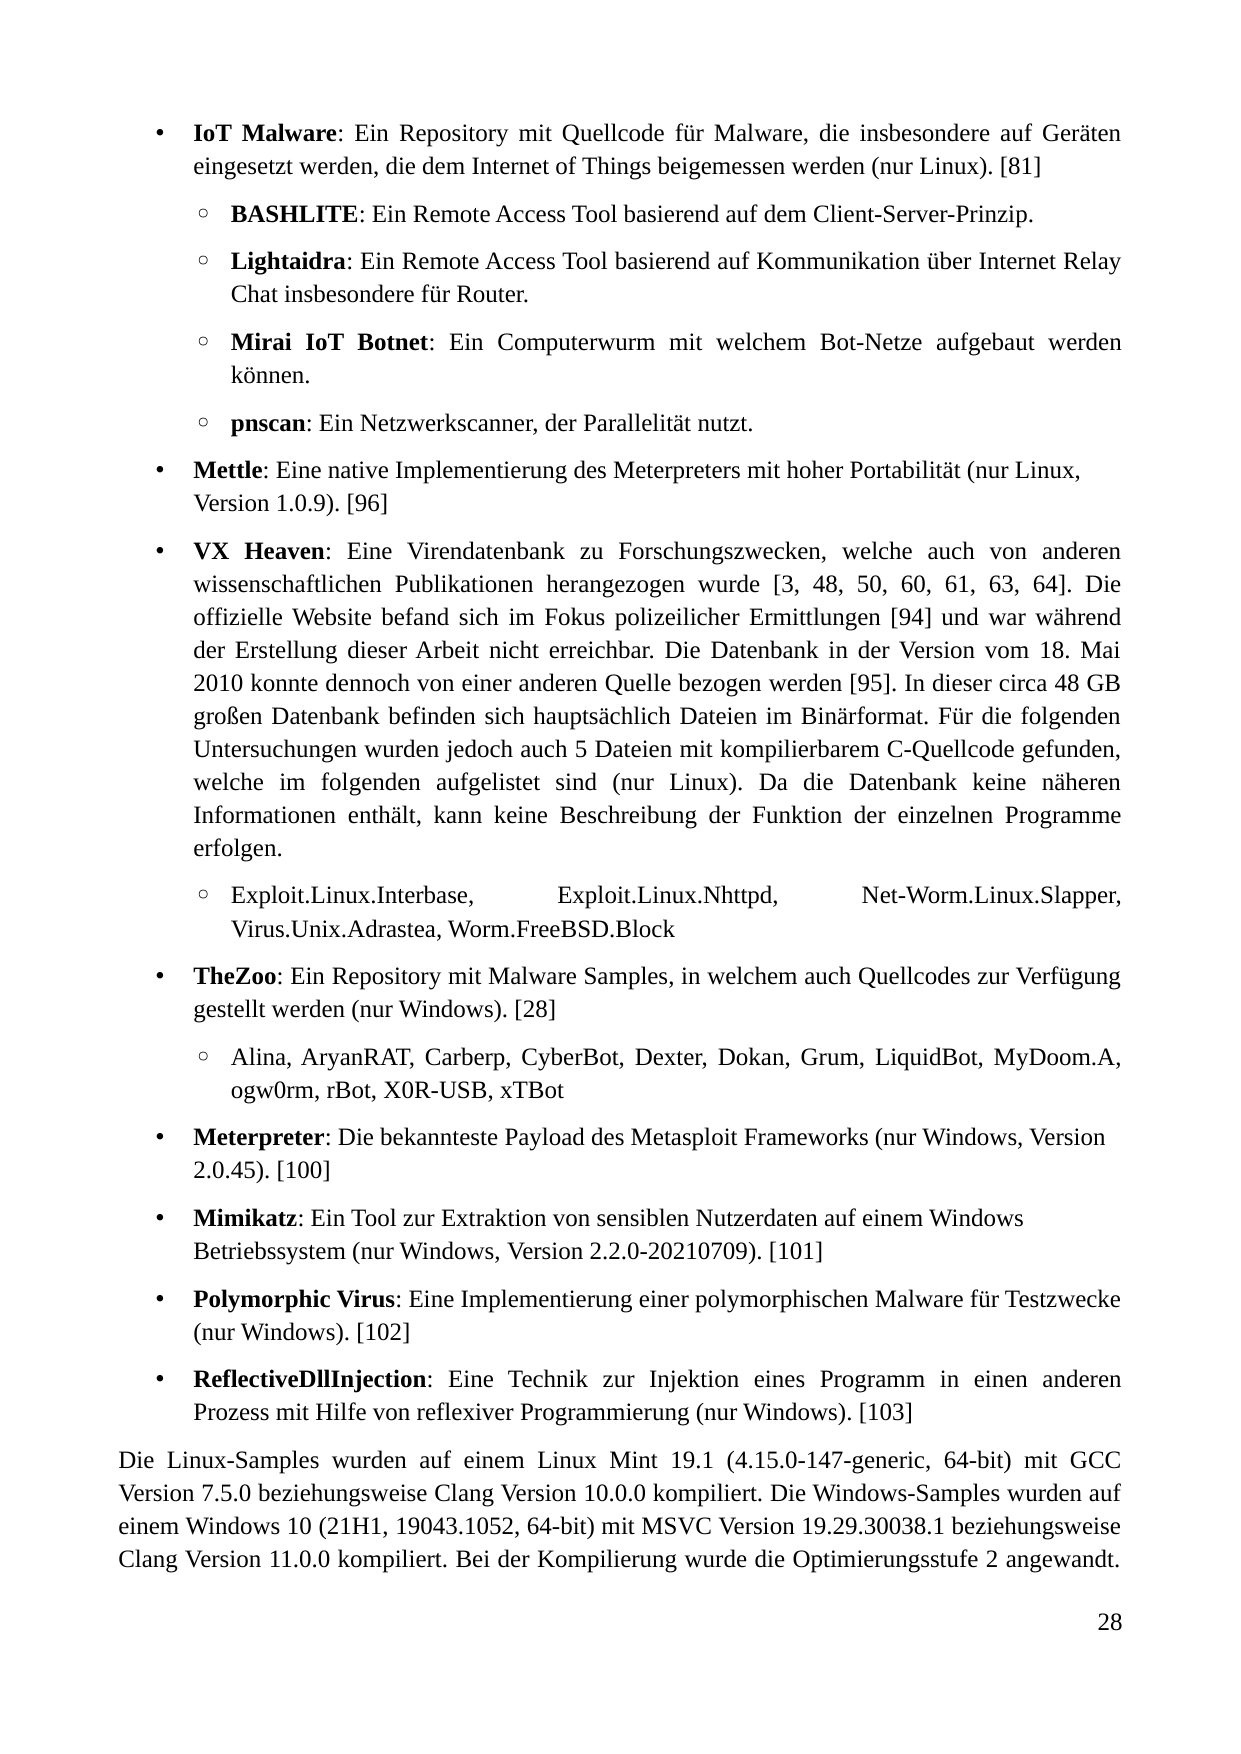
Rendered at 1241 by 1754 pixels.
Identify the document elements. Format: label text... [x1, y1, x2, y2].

list Meterpreter: Die bekannteste Payload des Metasploit Frameworks (nur Windows, Version 2.0.45). [100] [156, 1122, 1122, 1184]
list Polymorphic Virus: Eine Implementierung einer polymorphischen Malware für Testzwecke (nur Windows). [102] [156, 1284, 1122, 1346]
list Lightaidra: Ein Remote Access Tool basierend auf Kommunikation über Internet Relay Chat insbesondere für Router. [193, 246, 1122, 308]
list Alina, AryanRAT, Carberp, CyberBot, Dexter, Dokan, Grum, LiquidBot, MyDoom.A, ogw0rm, rBot, X0R-USB, xTBot [193, 1042, 1122, 1104]
list Exploit.Linux.Interbase, Exploit.Linux.Nhttpd, Net-Worm.Linux.Slapper, Virus.Unix.Adrastea, Worm.FreeBSD.Block [193, 881, 1122, 942]
list ReflectiveDllInjection: Eine Technik zur Injektion eines Programm in einen anderen Prozess mit Hilfe von reflexiver Programmierung (nur Windows). [103] [156, 1364, 1122, 1426]
list Mettle: Eine native Implementierung des Meterpreters mit hoher Portabilität (nur Linux, Version 1.0.9). [96] [156, 455, 1122, 517]
list Mimikatz: Ein Tool zur Extraktion von sensiblen Nutzerdaten auf einem Windows Betriebssystem (nur Windows, Version 2.2.0-20210709). [101] [156, 1203, 1122, 1265]
list TheZoo: Ein Repository mit Malware Samples, in welchem auch Quellcodes zur Verfügung gestellt werden (nur Windows). [28] [156, 961, 1122, 1023]
list VX Heaven: Eine Virendatenbank zu Forschungszwecken, welche auch von anderen wissenschaftlichen Publikationen herangezogen wurde [3, 48, 50, 60, 61, 63, 64]. Die offizielle Website befand sich im Fokus polizeilicher Ermittlungen [94] und war während der Erstellung dieser Arbeit nicht erreichbar. Die Datenbank in der Version vom 18. Mai 2010 konnte dennoch von einer anderen Quelle bezogen werden [95]. In dieser circa 48 GB großen Datenbank befinden sich hauptsächlich Dateien im Binärformat. Für die folgenden Untersuchungen wurden jedoch auch 5 Dateien mit kompilierbarem C-Quellcode gefunden, welche im folgenden aufgelistet sind (nur Linux). Da die Datenbank keine näheren Informationen enthält, kann keine Beschreibung der Funktion der einzelnen Programme erfolgen. [156, 536, 1122, 862]
list BASHLITE: Ein Remote Access Tool basierend auf dem Client-Server-Prinzip. [193, 199, 1122, 227]
list Mirai IoT Botnet: Ein Computerwurm mit welchem Bot-Netze aufgebaut werden können. [193, 327, 1122, 389]
list pnscan: Ein Netzwerkscanner, der Parallelität nutzt. [193, 408, 1122, 436]
text Die Linux-Samples wurden auf einem Linux Mint 19.1 (4.15.0-147-generic, 64-bit) mit GCC Version 7.5.0 beziehungsweise Clang Version 10.0.0 kompiliert. Die Windows-Samples wurden auf einem Windows 10 (21H1, 19043.1052, 64-bit) mit MSVC Version 19.29.30038.1 beziehungsweise Clang Version 11.0.0 kompiliert. Bei der Kompilierung wurde die Optimierungsstufe 2 angewandt. [118, 1445, 1122, 1573]
list IoT Malware: Ein Repository mit Quellcode für Malware, die insbesondere auf Geräten eingesetzt werden, die dem Internet of Things beigemessen werden (nur Linux). [81] [156, 118, 1122, 180]
